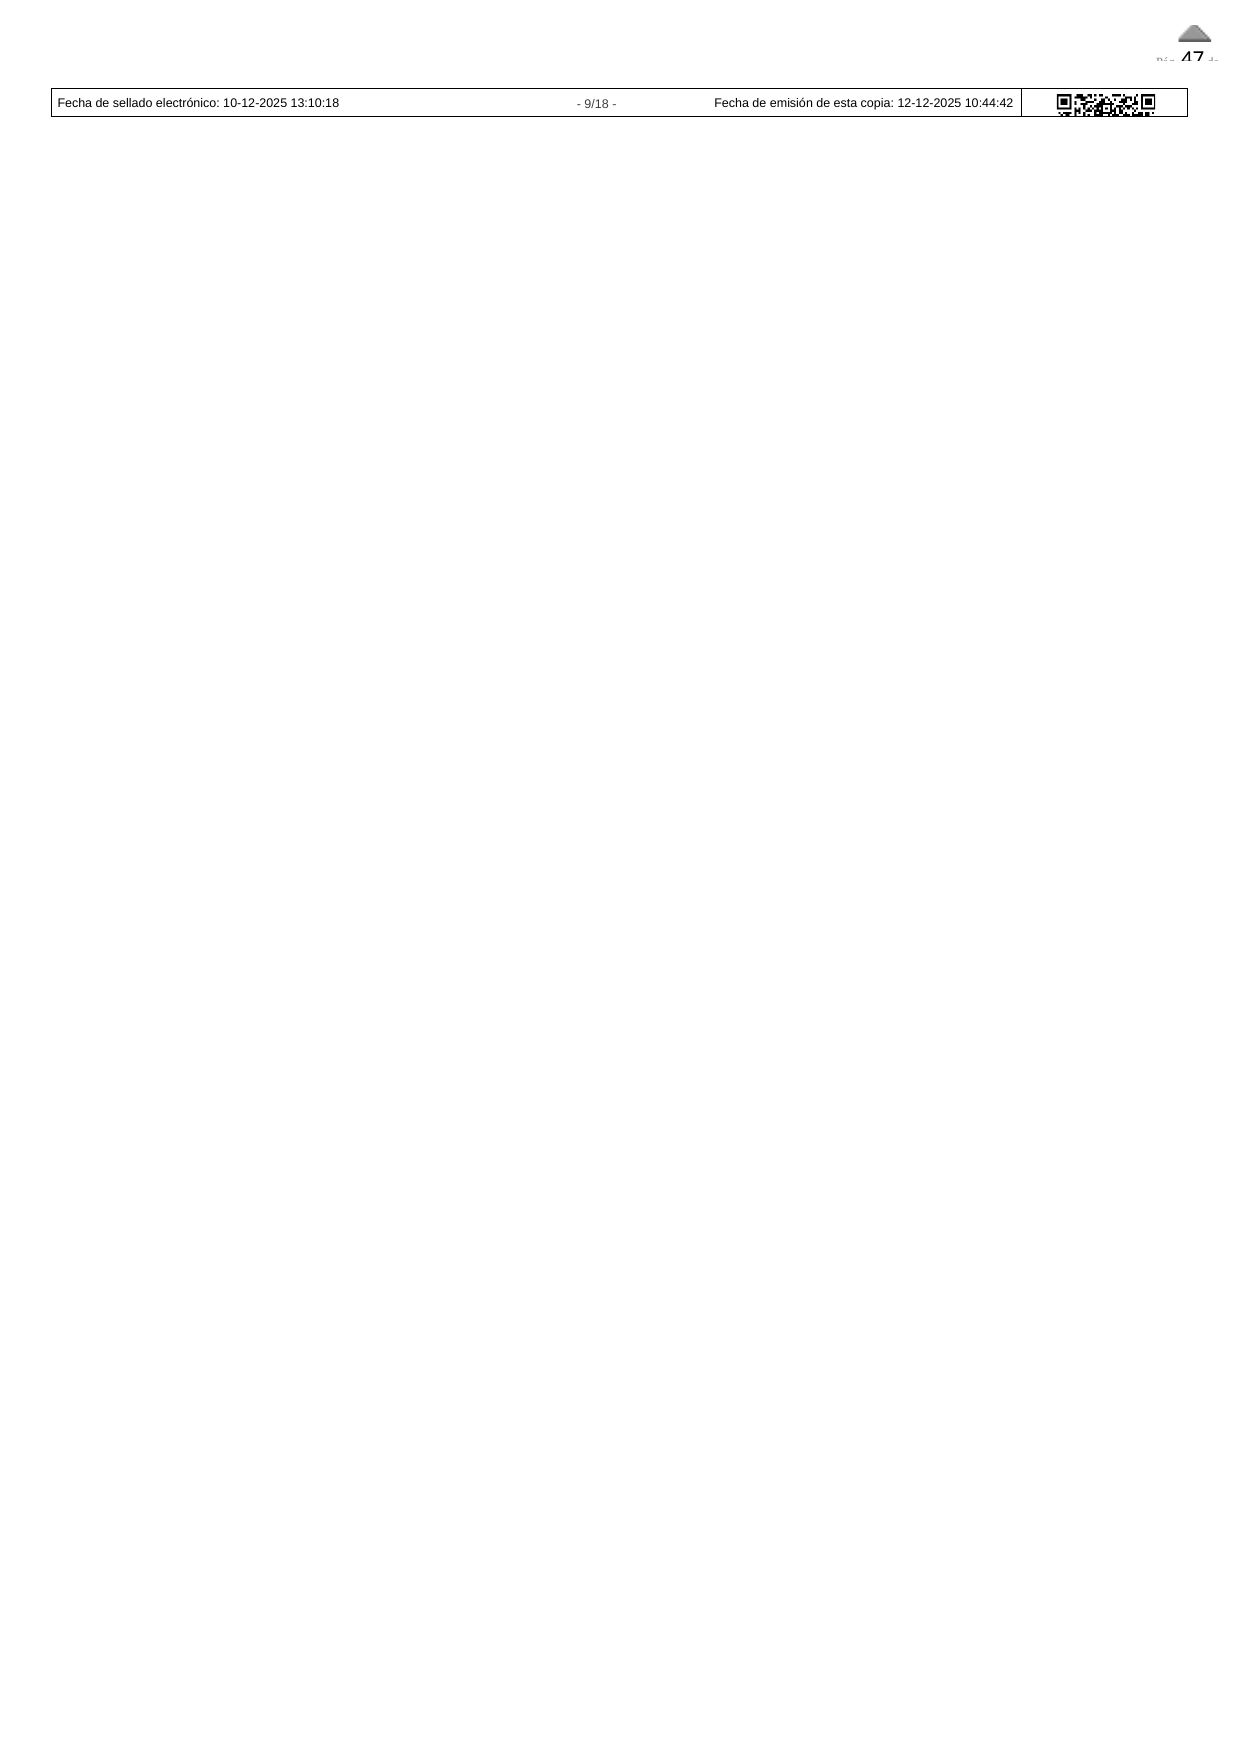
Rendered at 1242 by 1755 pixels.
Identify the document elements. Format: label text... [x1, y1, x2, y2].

table_cell Fecha de sellado electrónico: 10-12-2025 13:10:18 - 9/18 - Fecha de emisión de esta copia: 12-12-2025 10:44:42 [52, 89, 1021, 116]
table_header [1022, 89, 1187, 116]
